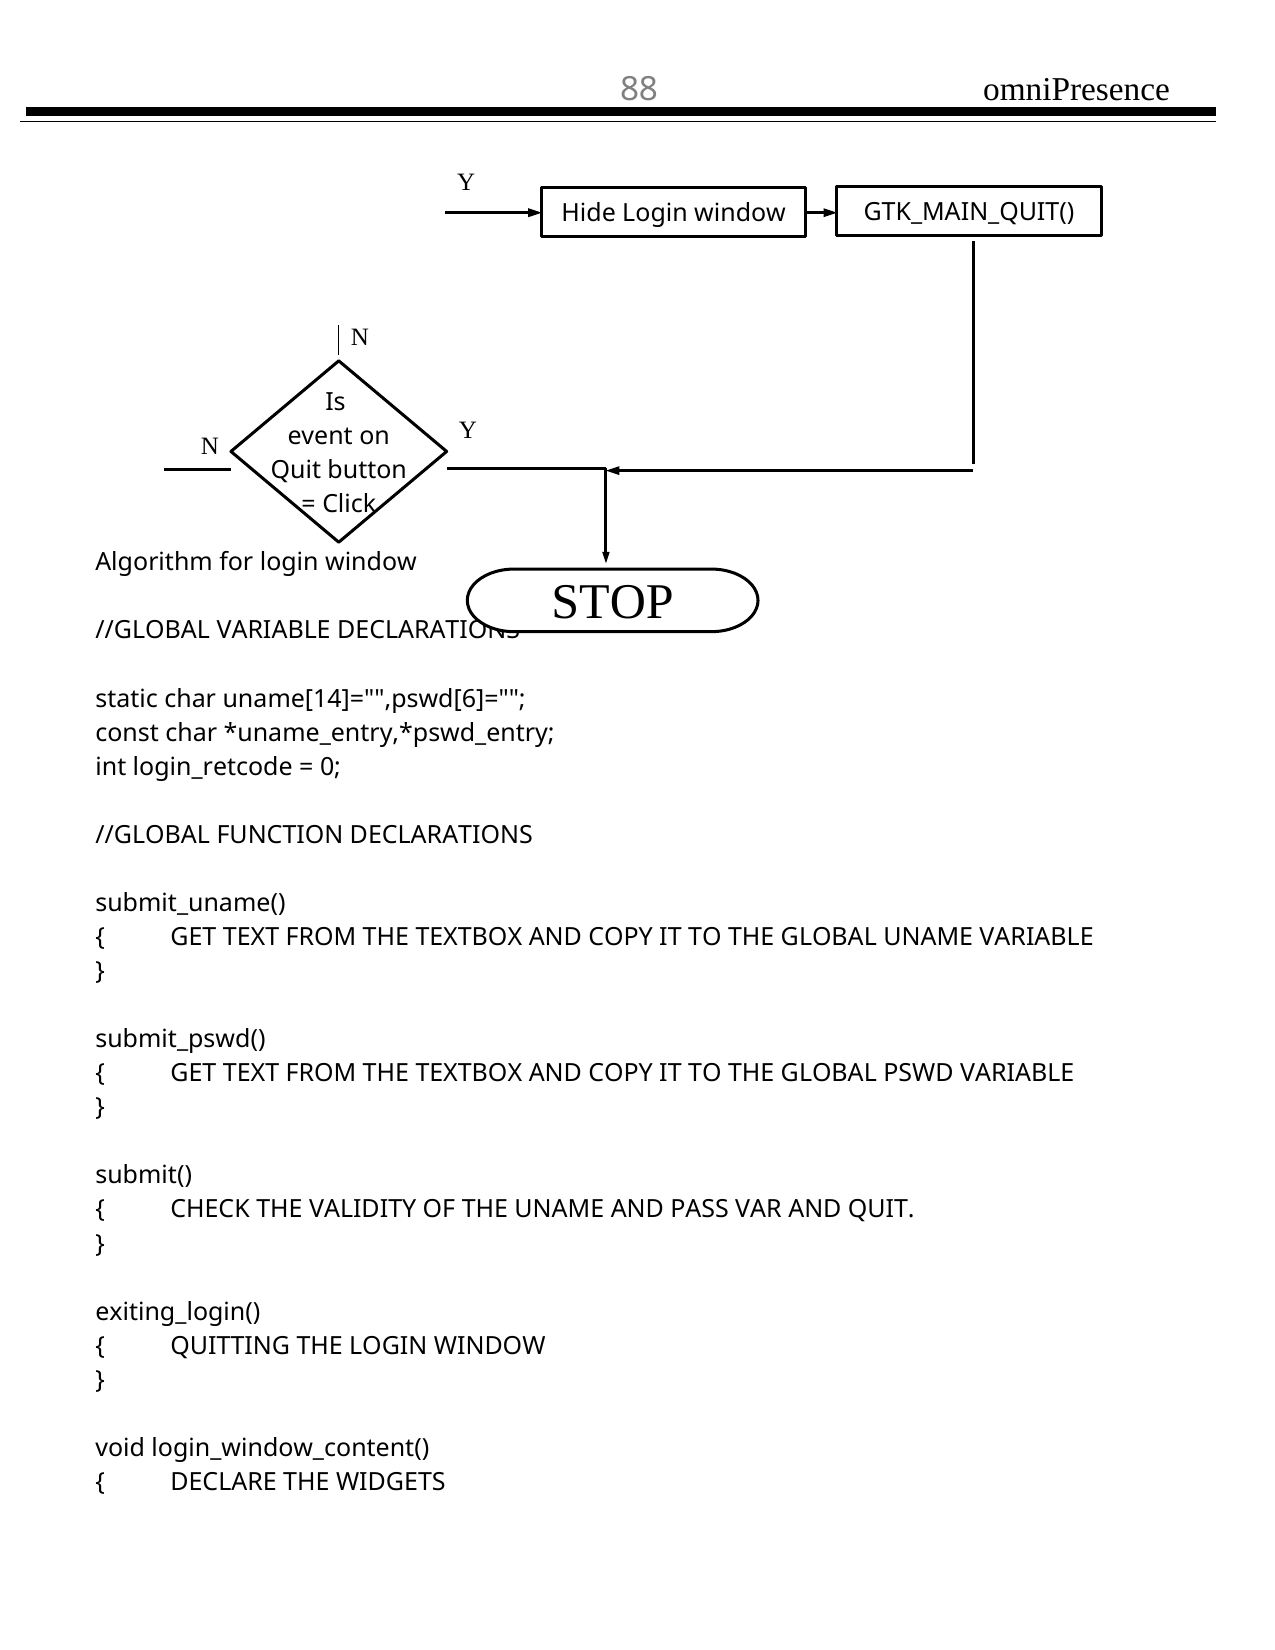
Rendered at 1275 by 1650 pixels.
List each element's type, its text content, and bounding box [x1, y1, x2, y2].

text } [95, 1089, 1170, 1123]
text const char *uname_entry,*pswd_entry; [95, 714, 1170, 748]
text { CHECK THE VALIDITY OF THE UNAME AND PASS VAR AND QUIT. [95, 1191, 1170, 1225]
text { GET TEXT FROM THE TEXTBOX AND COPY IT TO THE GLOBAL PSWD VARIABLE [95, 1055, 1170, 1089]
text //GLOBAL FUNCTION DECLARATIONS [95, 816, 1170, 851]
text { DECLARE THE WIDGETS [95, 1464, 1170, 1498]
text } [95, 953, 1170, 987]
text submit_pswd() [95, 1021, 1170, 1055]
text submit_uname() [95, 884, 1170, 919]
text //GLOBAL VARIABLE DECLARATIONS [95, 612, 1170, 646]
text } [95, 1225, 1170, 1259]
text int login_retcode = 0; [95, 748, 1170, 782]
text exiting_login() [95, 1293, 1170, 1327]
text { QUITTING THE LOGIN WINDOW [95, 1327, 1170, 1361]
text { GET TEXT FROM THE TEXTBOX AND COPY IT TO THE GLOBAL UNAME VARIABLE [95, 919, 1170, 953]
text submit() [95, 1157, 1170, 1191]
text Algorithm for login window [95, 544, 1170, 578]
text void login_window_content() [95, 1429, 1170, 1464]
text static char uname[14]="",pswd[6]=""; [95, 680, 1170, 714]
text } [95, 1361, 1170, 1396]
